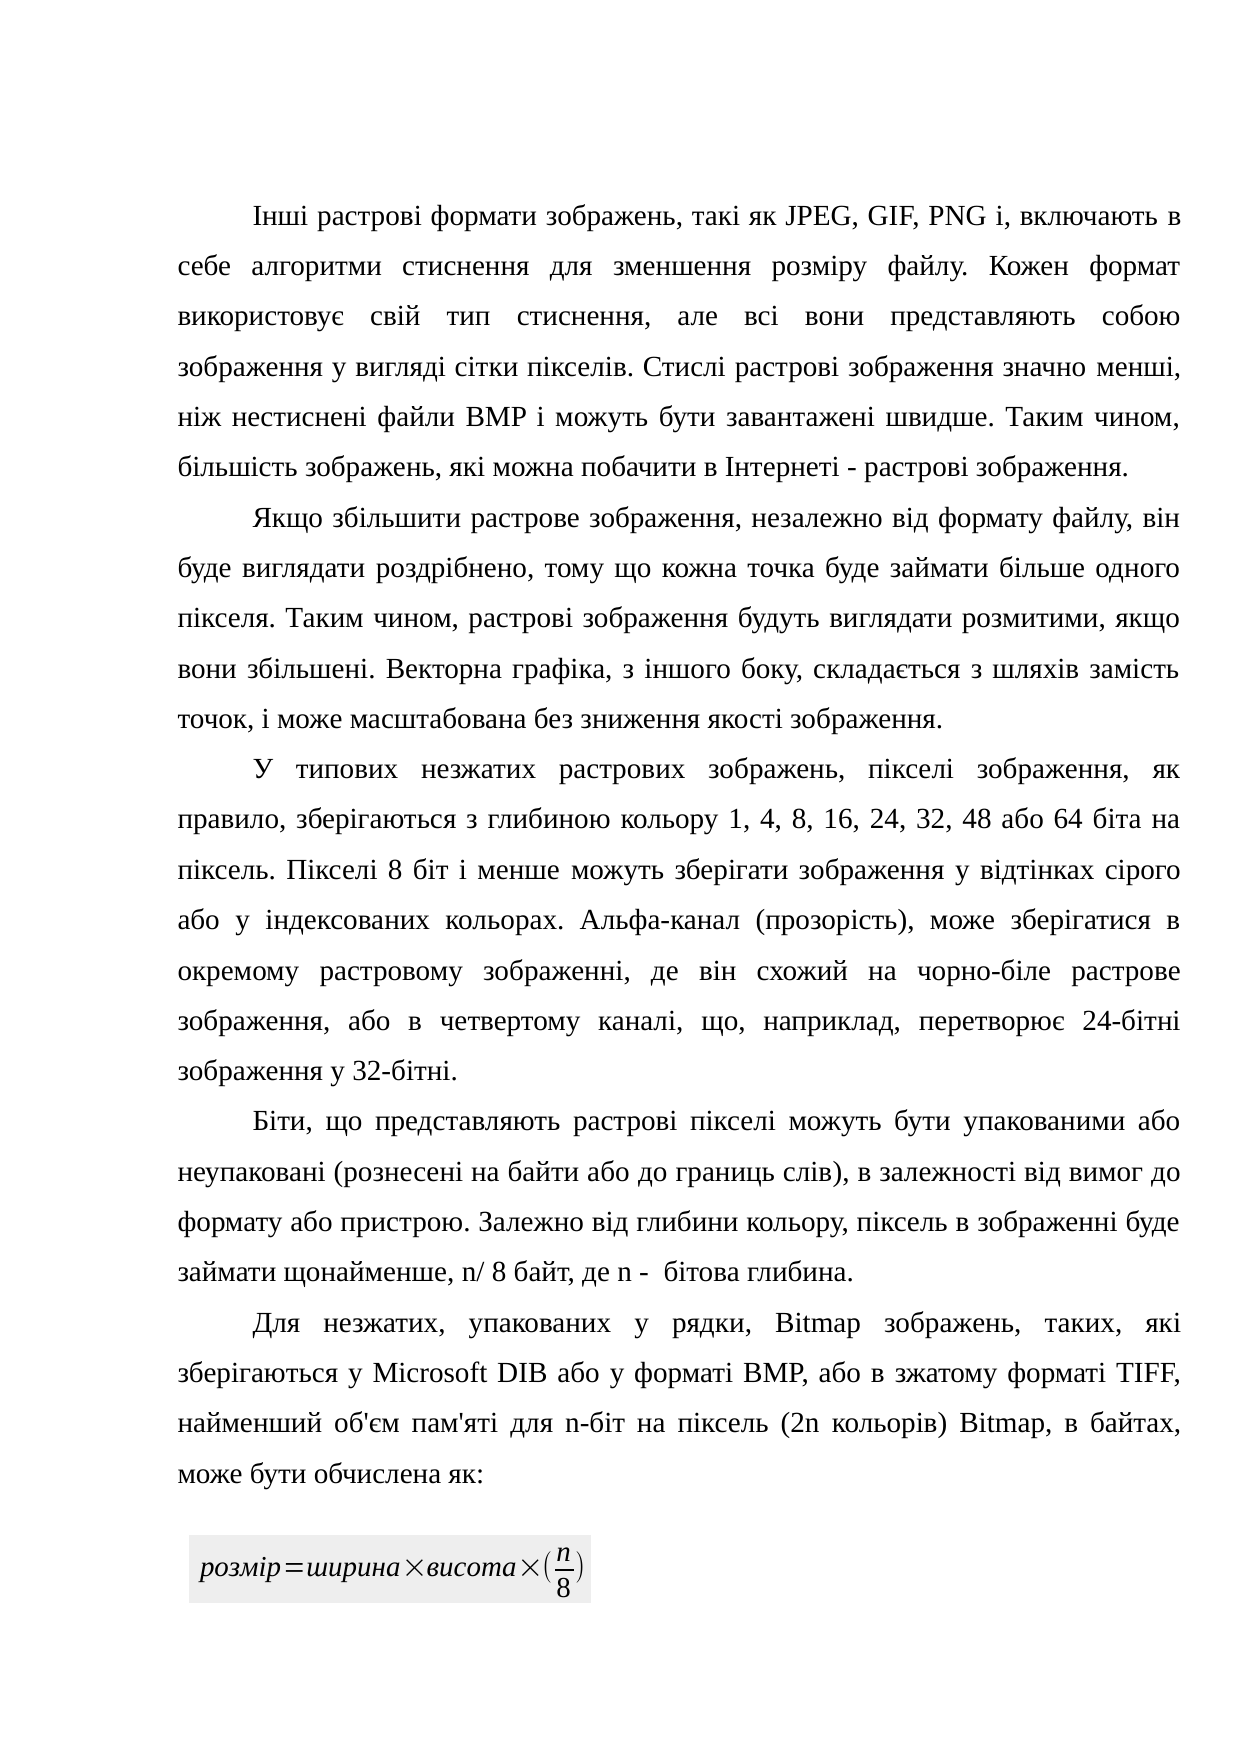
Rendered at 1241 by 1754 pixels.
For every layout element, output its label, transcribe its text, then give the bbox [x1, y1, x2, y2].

text Якщо збільшити растрове зображення, незалежно від формату файлу, він буде виглядати роздрібнено, тому що кожна точка буде займати більше одного пікселя. Таким чином, растрові зображення будуть виглядати розмитими, якщо вони збільшені. Векторна графіка, з іншого боку, складається з шляхів замість точок, і може масштабована без зниження якості зображення. [177, 500, 1181, 734]
text У типових незжатих растрових зображень, пікселі зображення, як правило, зберігаються з глибиною кольору 1, 4, 8, 16, 24, 32, 48 або 64 біта на піксель. Пікселі 8 біт і менше можуть зберігати зображення у відтінках сірого або у індексованих кольорах. Альфа-канал (прозорість), може зберігатися в окремому растровому зображенні, де він схожий на чорно-біле растрове зображення, або в четвертому каналі, що, наприклад, перетворює 24-бітні зображення у 32-бітні. [177, 751, 1181, 1087]
text Біти, що представляють растрові пікселі можуть бути упакованими або неупаковані (рознесені на байти або до границь слів), в залежності від вимог до формату або пристрою. Залежно від глибини кольору, піксель в зображенні буде займати щонайменше, n/ 8 байт, де n - бітова глибина. [177, 1103, 1181, 1288]
text Для незжатих, упакованих у рядки, Bitmap зображень, таких, які зберігаються у Microsoft DIB або у форматі BMP, або в зжатому форматі TIFF, найменший об'єм пам'яті для n-біт на піксель (2n кольорів) Bitmap, в байтах, може бути обчислена як: [177, 1305, 1181, 1489]
text Інші растрові формати зображень, такі як JPEG, GIF, PNG і, включають в себе алгоритми стиснення для зменшення розміру файлу. Кожен формат використовує свій тип стиснення, але всі вони представляють собою зображення у вигляді сітки пікселів. Стислі растрові зображення значно менші, ніж нестиснені файли BMP і можуть бути завантажені швидше. Таким чином, більшість зображень, які можна побачити в Інтернеті - растрові зображення. [177, 198, 1181, 483]
